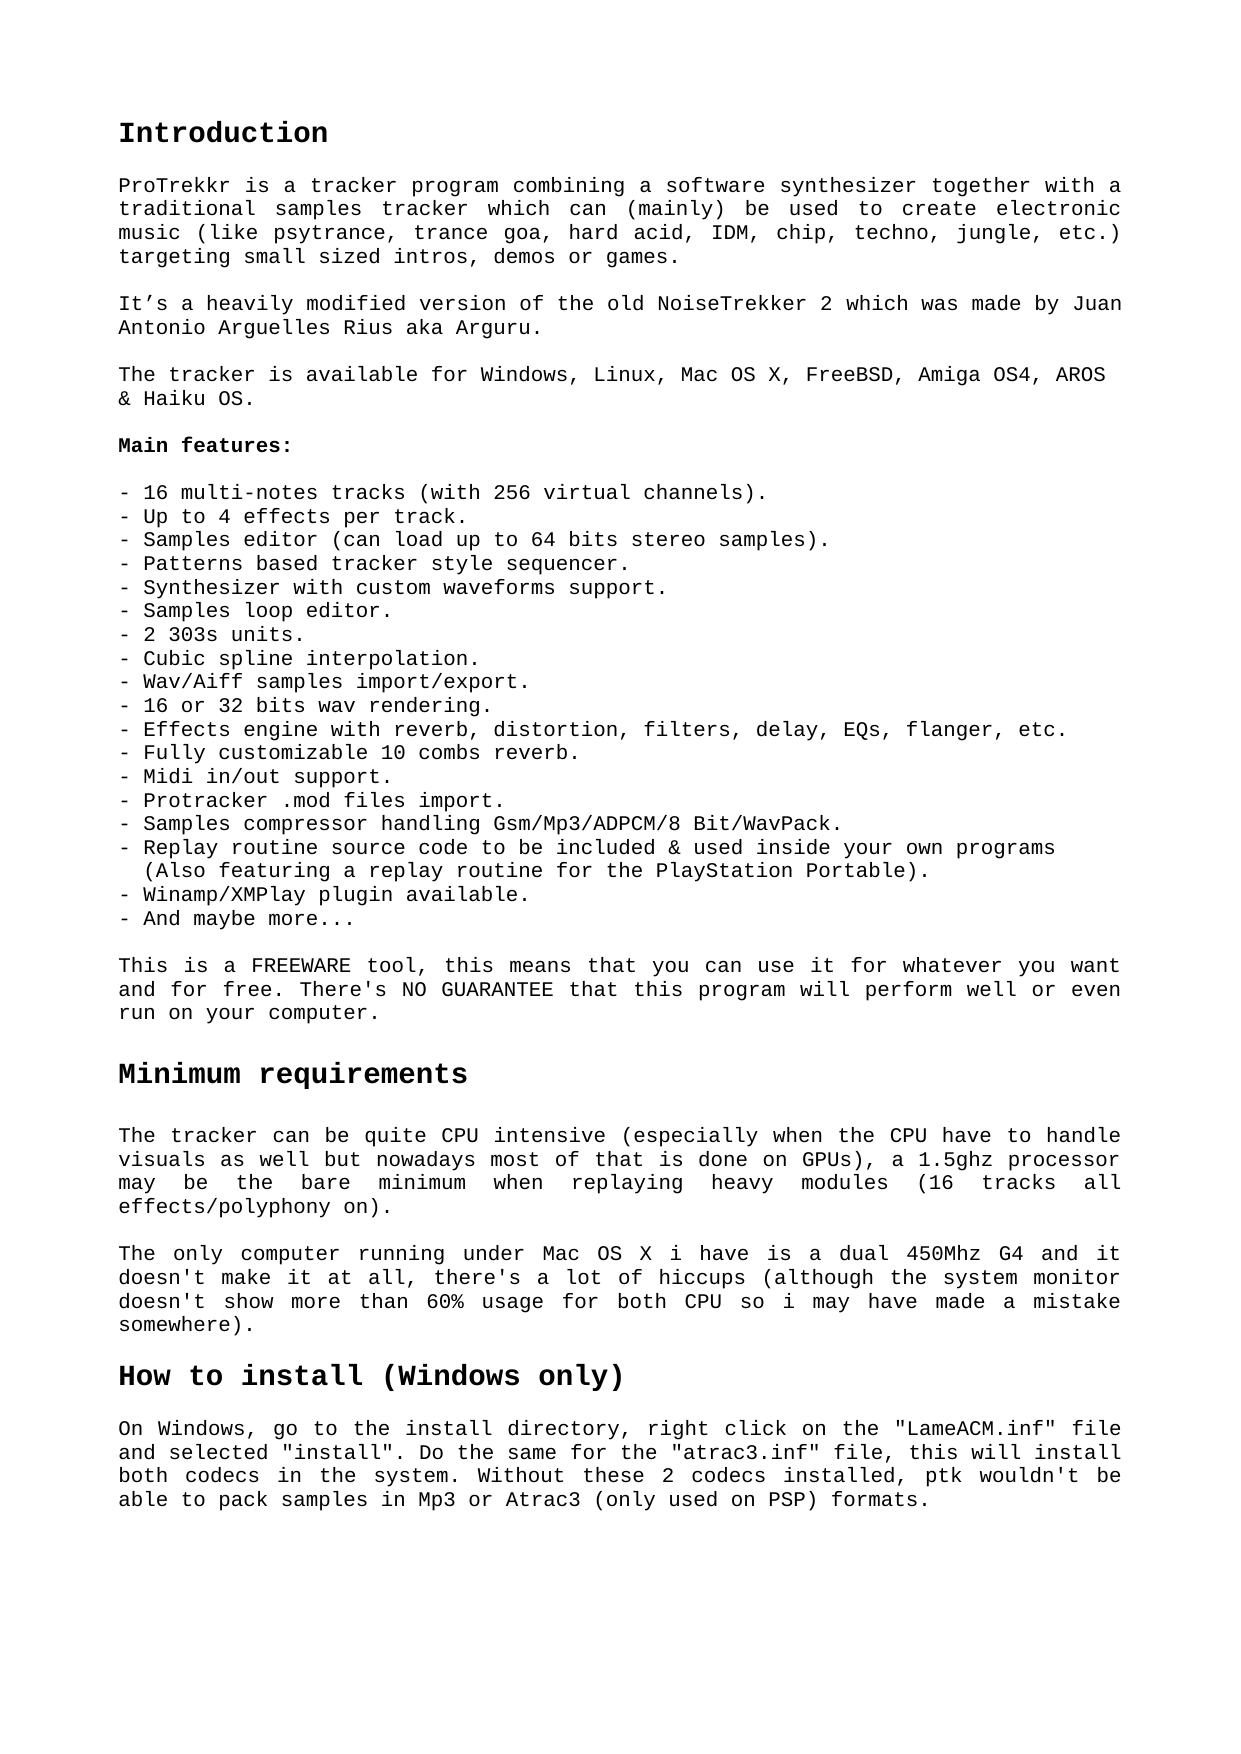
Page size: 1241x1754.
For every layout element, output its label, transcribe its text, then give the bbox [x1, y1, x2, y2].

text - Replay routine source code to be included & used inside your own programs [118, 837, 1122, 861]
text On Windows, go to the install directory, right click on the "LameACM.inf" file and selected "install". Do the same for the "atrac3.inf" file, this will install both codecs in the system. Without these 2 codecs installed, ptk wouldn't be able to pack samples in Mp3 or Atrac3 (only used on PSP) formats. [118, 1418, 1122, 1513]
text The tracker is available for Windows, Linux, Mac OS X, FreeBSD, Amiga OS4, AROS & Haiku OS. [118, 364, 1122, 411]
text - Protracker .mod files import. [118, 789, 1122, 813]
text Introduction [118, 118, 1122, 151]
text - Synthesizer with custom waveforms support. [118, 577, 1122, 600]
text - 16 or 32 bits wav rendering. [118, 695, 1122, 719]
text - Wav/Aiff samples import/export. [118, 671, 1122, 695]
text - Cubic spline interpolation. [118, 648, 1122, 671]
text - Winamp/XMPlay plugin available. [118, 884, 1122, 908]
text - 2 303s units. [118, 624, 1122, 648]
text The tracker can be quite CPU intensive (especially when the CPU have to handle visuals as well but nowadays most of that is done on GPUs), a 1.5ghz processor may be the bare minimum when replaying heavy modules (16 tracks all effects/polyphony on). [118, 1125, 1122, 1220]
text ProTrekkr is a tracker program combining a software synthesizer together with a traditional samples tracker which can (mainly) be used to create electronic music (like psytrance, trance goa, hard acid, IDM, chip, techno, jungle, etc.) targeting small sized intros, demos or games. [118, 175, 1122, 269]
text This is a FREEWARE tool, this means that you can use it for whatever you want and for free. There's NO GUARANTEE that this program will perform well or even run on your computer. [118, 955, 1122, 1026]
text - Midi in/out support. [118, 766, 1122, 789]
text - Effects engine with reverb, distortion, filters, delay, EQs, flanger, etc. [118, 719, 1122, 742]
text - Up to 4 effects per track. [118, 506, 1122, 529]
text - 16 multi-notes tracks (with 256 virtual channels). [118, 482, 1122, 506]
text How to install (Windows only) [118, 1362, 1122, 1394]
text - Fully customizable 10 combs reverb. [118, 742, 1122, 766]
text The only computer running under Mac OS X i have is a dual 450Mhz G4 and it doesn't make it at all, there's a lot of hiccups (although the system monitor doesn't show more than 60% usage for both CPU so i may have made a mistake somewhere). [118, 1243, 1122, 1338]
text - And maybe more... [118, 908, 1122, 931]
text Main features: [118, 435, 1122, 458]
text - Samples compressor handling Gsm/Mp3/ADPCM/8 Bit/WavPack. [118, 813, 1122, 837]
text It’s a heavily modified version of the old NoiseTrekker 2 which was made by Juan Antonio Arguelles Rius aka Arguru. [118, 293, 1122, 340]
text - Patterns based tracker style sequencer. [118, 553, 1122, 577]
text - Samples loop editor. [118, 600, 1122, 624]
text Minimum requirements [118, 1059, 1122, 1092]
text - Samples editor (can load up to 64 bits stereo samples). [118, 529, 1122, 553]
text (Also featuring a replay routine for the PlayStation Portable). [118, 861, 1122, 884]
